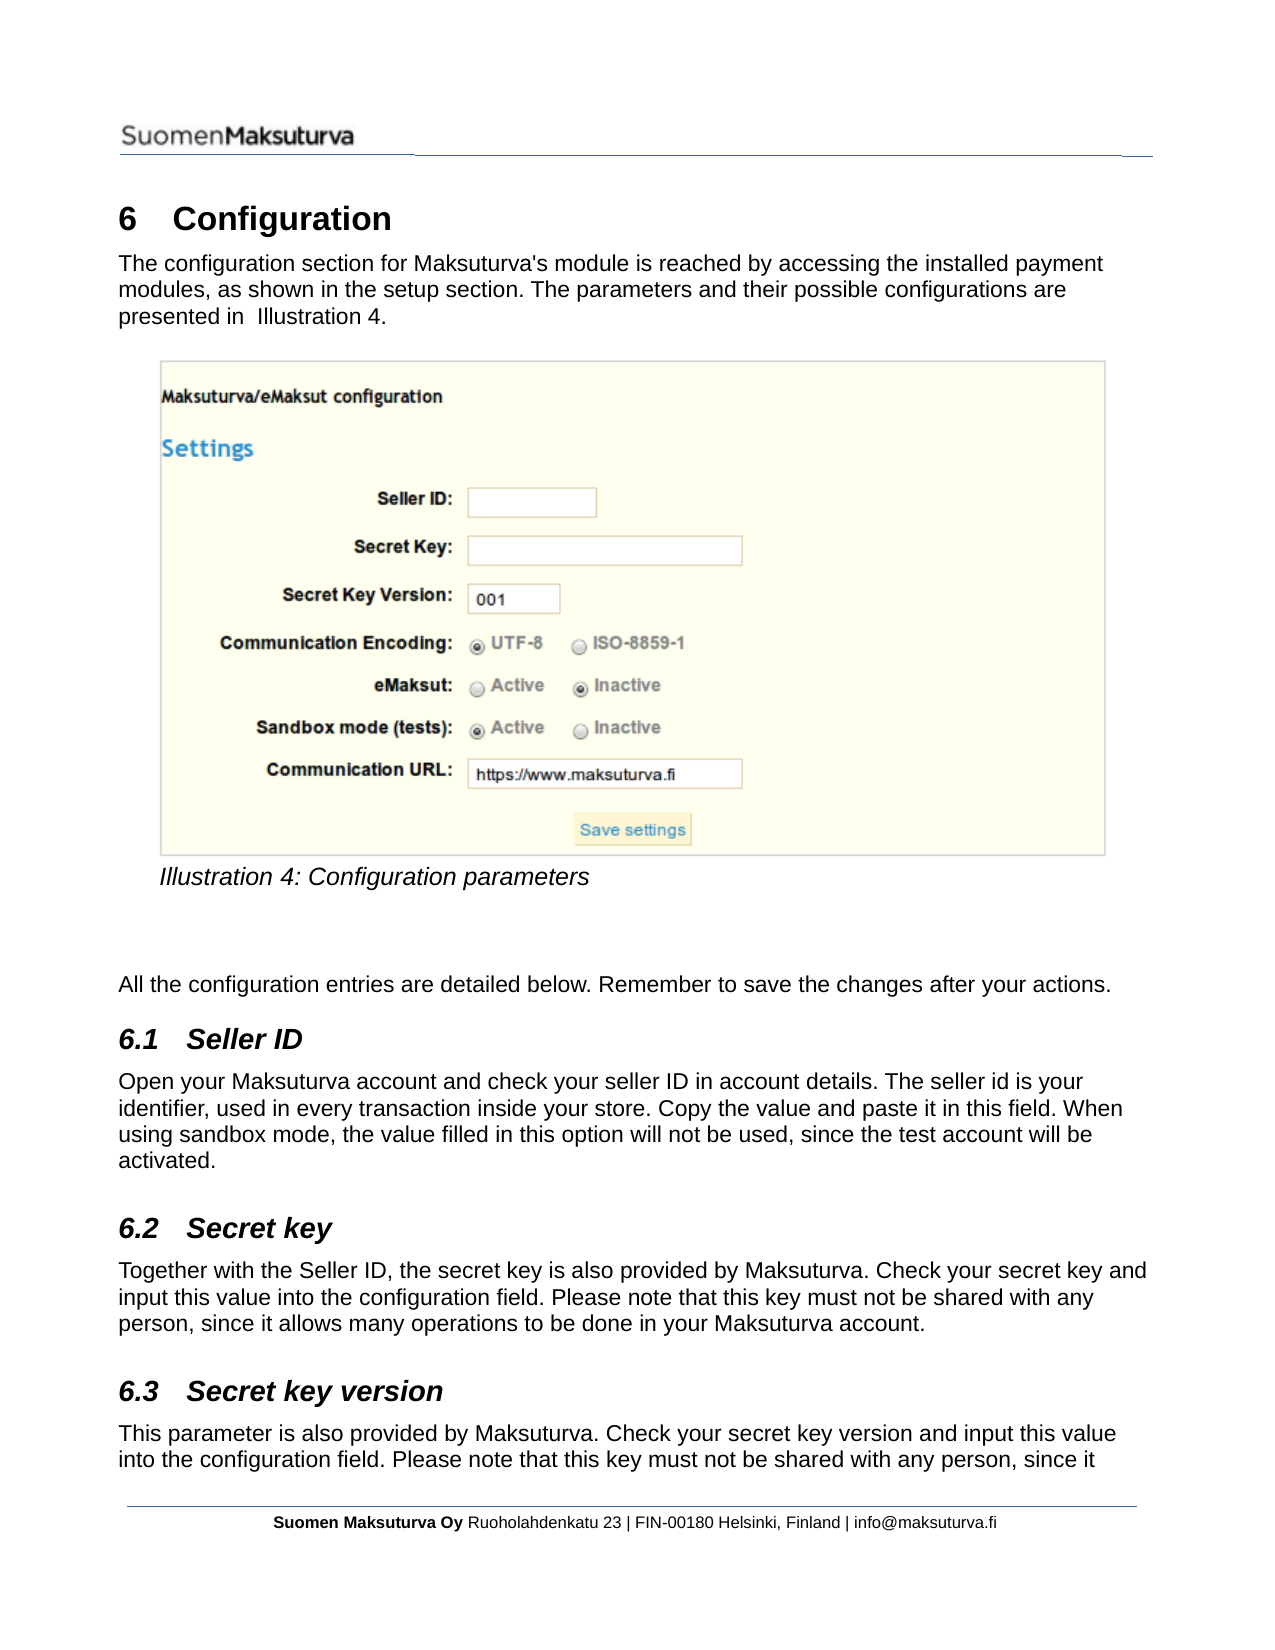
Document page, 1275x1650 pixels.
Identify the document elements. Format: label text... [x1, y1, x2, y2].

subtitle Seller ID [118, 1022, 1157, 1056]
subtitle Configuration [118, 199, 1157, 238]
subtitle Secret key version [118, 1374, 1157, 1407]
text Illustration 4: Configuration parameters [159, 862, 1116, 891]
picture [153, 355, 1116, 862]
text All the configuration entries are detailed below. Remember to save the changes after your actions. [118, 971, 1157, 997]
subtitle Secret key [118, 1211, 1157, 1245]
picture [120, 124, 358, 147]
text Together with the Seller ID, the secret key is also provided by Maksuturva. Check your secret key and input this value into the configuration field. Please note that this key must not be shared with any person, since it allows many operations to be done in your Maksuturva account. [118, 1257, 1157, 1336]
text The configuration section for Maksuturva's module is reached by accessing the installed payment modules, as shown in the setup section. The parameters and their possible configurations are presented in Illustration 4. [118, 250, 1157, 329]
text Open your Maksuturva account and check your seller ID in account details. The seller id is your identifier, used in every transaction inside your store. Copy the value and paste it in this field. When using sandbox mode, the value filled in this option will not be used, since the test account will be activated. [118, 1068, 1157, 1174]
text This parameter is also provided by Maksuturva. Check your secret key version and input this value into the configuration field. Please note that this key must not be shared with any person, since it [118, 1420, 1157, 1472]
